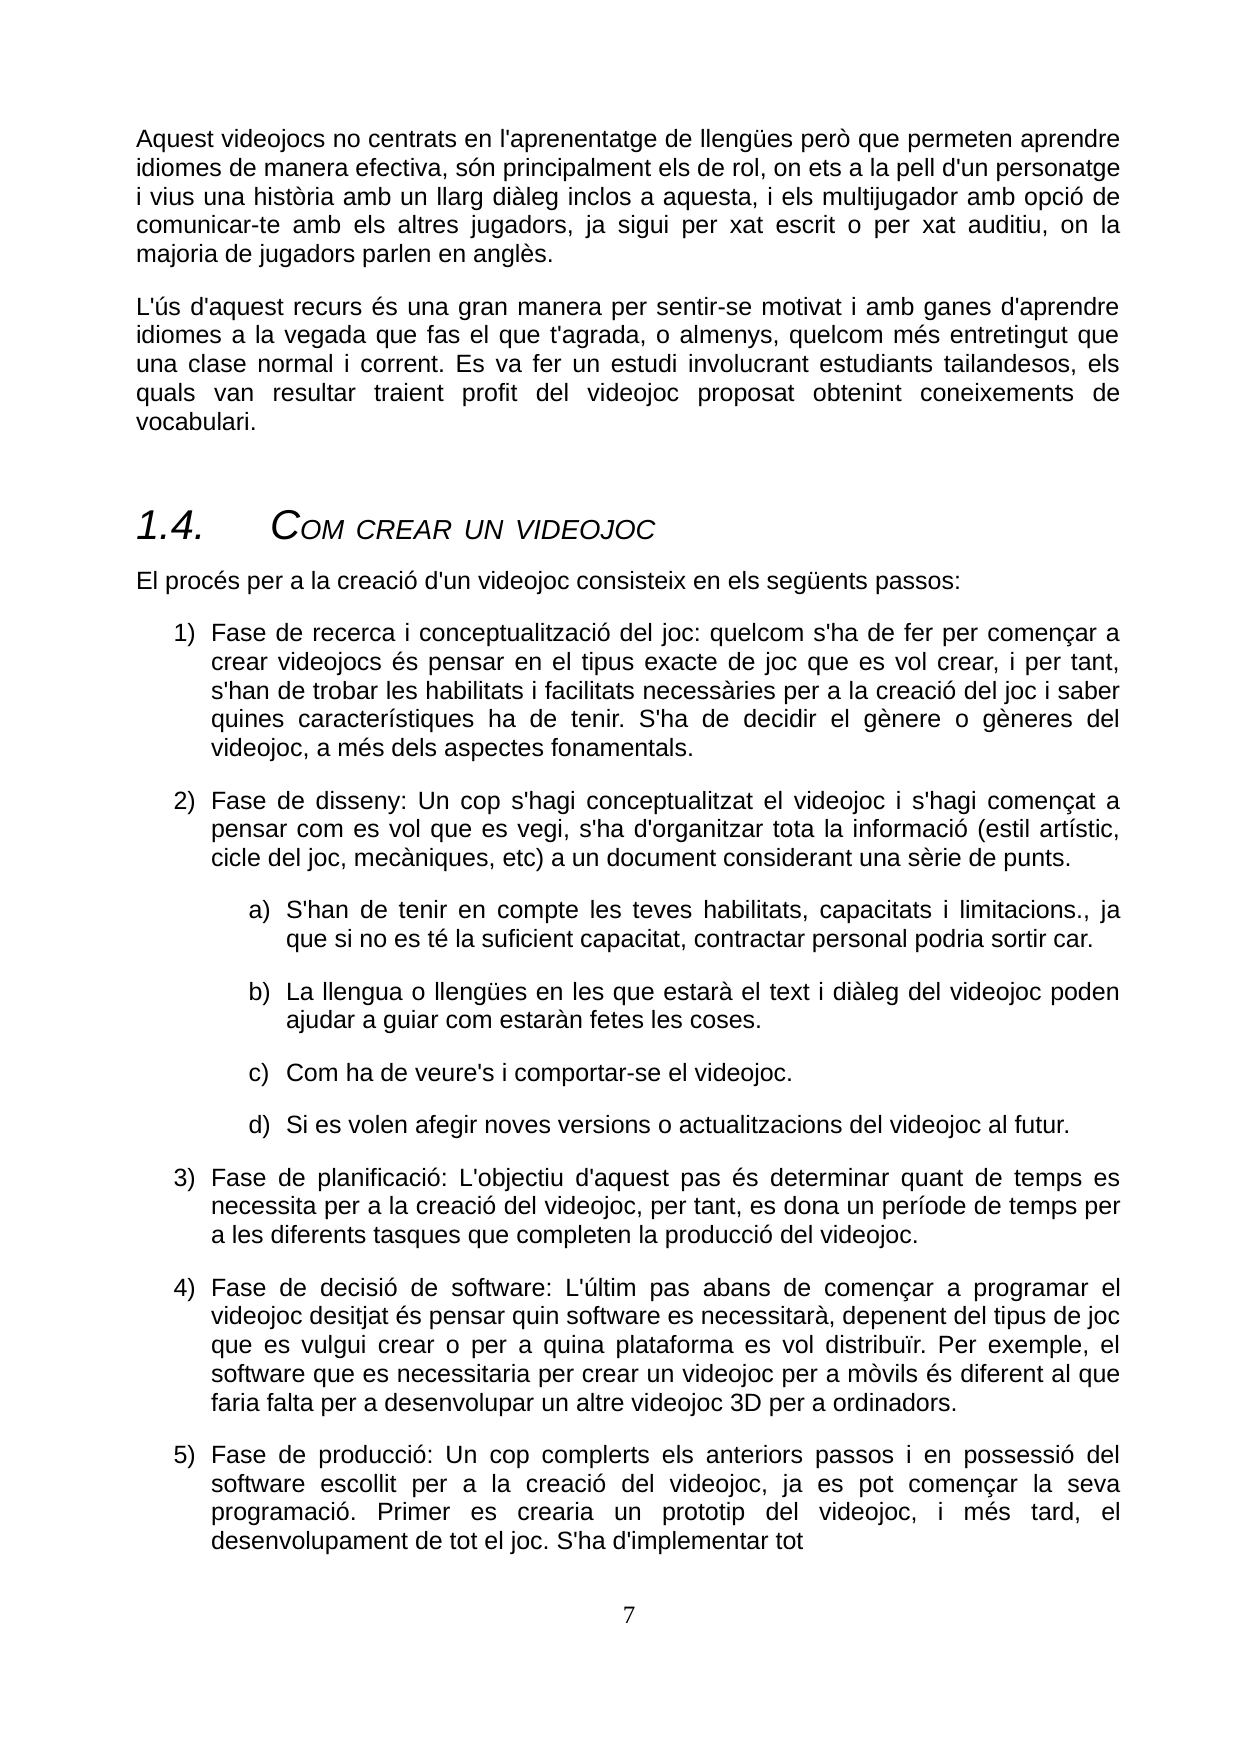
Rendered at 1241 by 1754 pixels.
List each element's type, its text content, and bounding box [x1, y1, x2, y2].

list Fase de producció: Un cop complerts els anteriors passos i en possessió del software escollit per a la creació del videojoc, ja es pot començar la seva programació. Primer es crearia un prototip del videojoc, i més tard, el desenvolupament de tot el joc. S'ha d'implementar tot [173, 1440, 1122, 1555]
text Aquest videojocs no centrats en l'aprenentatge de llengües però que permeten aprendre idiomes de manera efectiva, són principalment els de rol, on ets a la pell d'un personatge i vius una història amb un llarg diàleg inclos a aquesta, i els multijugador amb opció de comunicar-te amb els altres jugadors, ja sigui per xat escrit o per xat auditiu, on la majoria de jugadors parlen en anglès. [136, 124, 1122, 268]
text El procés per a la creació d'un videojoc consisteix en els següents passos: [136, 566, 1122, 594]
list Fase de planificació: L'objectiu d'aquest pas és determinar quant de temps es necessita per a la creació del videojoc, per tant, es dona un període de temps per a les diferents tasques que completen la producció del videojoc. [173, 1163, 1122, 1249]
list Fase de disseny: Un cop s'hagi conceptualitzat el videojoc i s'hagi començat a pensar com es vol que es vegi, s'ha d'organitzar tota la informació (estil artístic, cicle del joc, mecàniques, etc) a un document considerant una sèrie de punts. [173, 786, 1122, 872]
list Si es volen afegir noves versions o actualitzacions del videojoc al futur. [248, 1110, 1122, 1139]
list Fase de recerca i conceptualització del joc: quelcom s'ha de fer per començar a crear videojocs és pensar en el tipus exacte de joc que es vol crear, i per tant, s'han de trobar les habilitats i facilitats necessàries per a la creació del joc i saber quines característiques ha de tenir. S'ha de decidir el gènere o gèneres del videojoc, a més dels aspectes fonamentals. [173, 618, 1122, 762]
subtitle Com crear un videojoc [136, 500, 1122, 548]
list La llengua o llengües en les que estarà el text i diàleg del videojoc poden ajudar a guiar com estaràn fetes les coses. [248, 977, 1122, 1034]
list Com ha de veure's i comportar-se el videojoc. [248, 1058, 1122, 1087]
list Fase de decisió de software: L'últim pas abans de començar a programar el videojoc desitjat és pensar quin software es necessitarà, depenent del tipus de joc que es vulgui crear o per a quina plataforma es vol distribuïr. Per exemple, el software que es necessitaria per crear un videojoc per a mòvils és diferent al que faria falta per a desenvolupar un altre videojoc 3D per a ordinadors. [173, 1272, 1122, 1416]
list S'han de tenir en compte les teves habilitats, capacitats i limitacions., ja que si no es té la suficient capacitat, contractar personal podria sortir car. [248, 896, 1122, 953]
text L'ús d'aquest recurs és una gran manera per sentir-se motivat i amb ganes d'aprendre idiomes a la vegada que fas el que t'agrada, o almenys, quelcom més entretingut que una clase normal i corrent. Es va fer un estudi involucrant estudiants tailandesos, els quals van resultar traient profit del videojoc proposat obtenint coneixements de vocabulari. [136, 291, 1122, 435]
